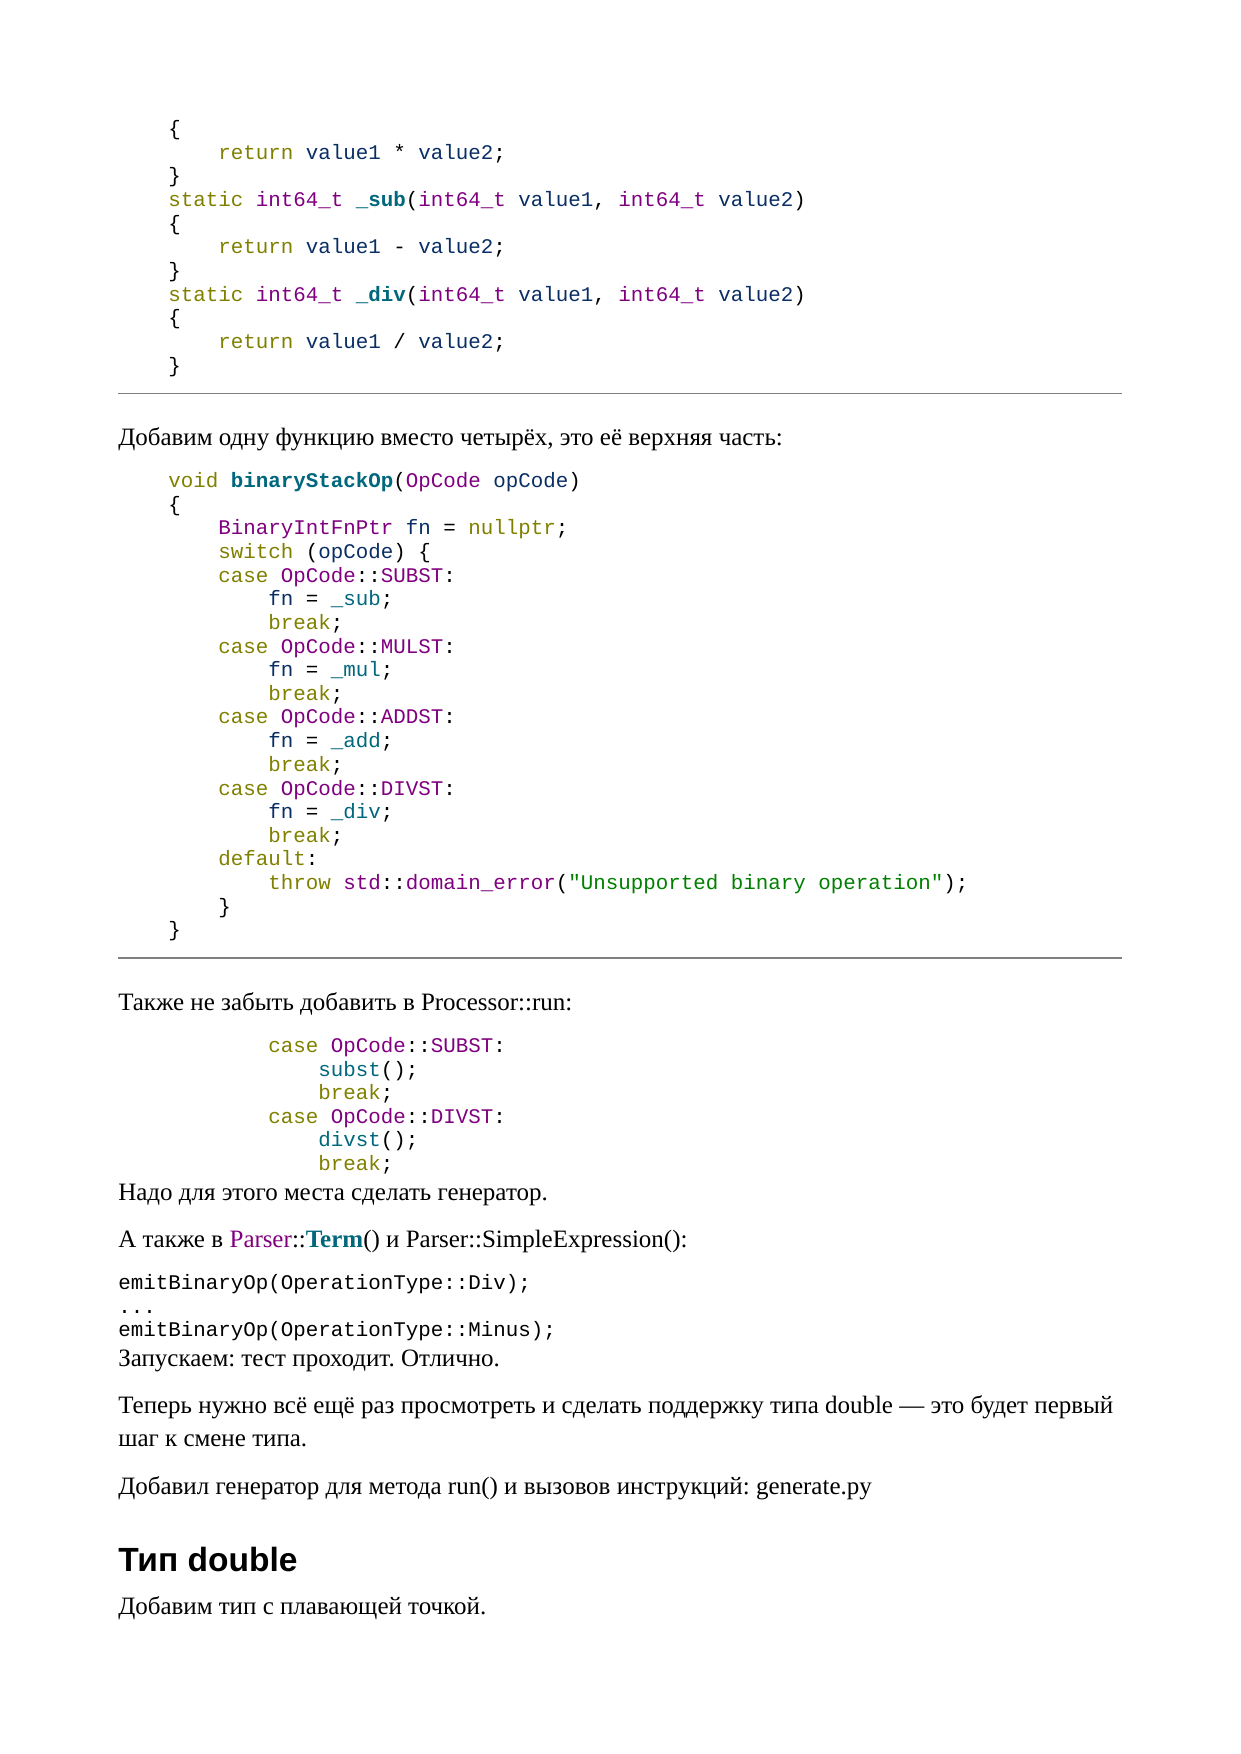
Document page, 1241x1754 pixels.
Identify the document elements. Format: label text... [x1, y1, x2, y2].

text break; [118, 825, 1122, 848]
text } [118, 165, 1122, 189]
text void binaryStackOp(OpCode opCode) [118, 470, 1122, 494]
text Надо для этого места сделать генератор. [118, 1177, 1122, 1206]
text Также не забыть добавить в Processor::run: [118, 987, 1122, 1016]
text subst(); [118, 1058, 1122, 1082]
text break; [118, 1082, 1122, 1106]
text Теперь нужно всё ещё раз просмотреть и сделать поддержку типа double — это будет первый шаг к смене типа. [118, 1391, 1122, 1452]
text emitBinaryOp(OperationType::Div); [118, 1272, 1122, 1296]
text static int64_t _sub(int64_t value1, int64_t value2) [118, 189, 1122, 213]
text } [118, 260, 1122, 284]
text case OpCode::ADDST: [118, 707, 1122, 730]
text case OpCode::SUBST: [118, 565, 1122, 588]
text А также в Parser::Term() и Parser::SimpleExpression(): [118, 1224, 1122, 1253]
text ... [118, 1296, 1122, 1319]
text { [118, 213, 1122, 236]
text { [118, 118, 1122, 142]
text break; [118, 754, 1122, 777]
text fn = _sub; [118, 588, 1122, 612]
text fn = _mul; [118, 659, 1122, 683]
text case OpCode::MULST: [118, 636, 1122, 659]
text return value1 - value2; [118, 236, 1122, 260]
text divst(); [118, 1129, 1122, 1153]
text Добавим тип с плавающей точкой. [118, 1591, 1122, 1619]
text case OpCode::DIVST: [118, 777, 1122, 801]
text { [118, 307, 1122, 331]
text return value1 / value2; [118, 331, 1122, 354]
text default: [118, 848, 1122, 872]
text BinaryIntFnPtr fn = nullptr; [118, 517, 1122, 541]
text Добавим одну функцию вместо четырёх, это её верхняя часть: [118, 422, 1122, 451]
text switch (opCode) { [118, 541, 1122, 565]
text emitBinaryOp(OperationType::Minus); [118, 1319, 1122, 1343]
text throw std::domain_error("Unsupported binary operation"); [118, 872, 1122, 896]
text fn = _add; [118, 730, 1122, 754]
text static int64_t _div(int64_t value1, int64_t value2) [118, 284, 1122, 307]
text } [118, 919, 1122, 943]
text } [118, 354, 1122, 378]
text break; [118, 683, 1122, 707]
text break; [118, 612, 1122, 636]
text { [118, 494, 1122, 517]
text return value1 * value2; [118, 142, 1122, 165]
text Добавил генератор для метода run() и вызовов инструкций: generate.py [118, 1471, 1122, 1500]
subtitle Тип double [118, 1539, 1122, 1578]
text case OpCode::SUBST: [118, 1035, 1122, 1058]
text fn = _div; [118, 801, 1122, 825]
text Запускаем: тест проходит. Отлично. [118, 1343, 1122, 1372]
text } [118, 896, 1122, 919]
text case OpCode::DIVST: [118, 1106, 1122, 1129]
text break; [118, 1153, 1122, 1177]
